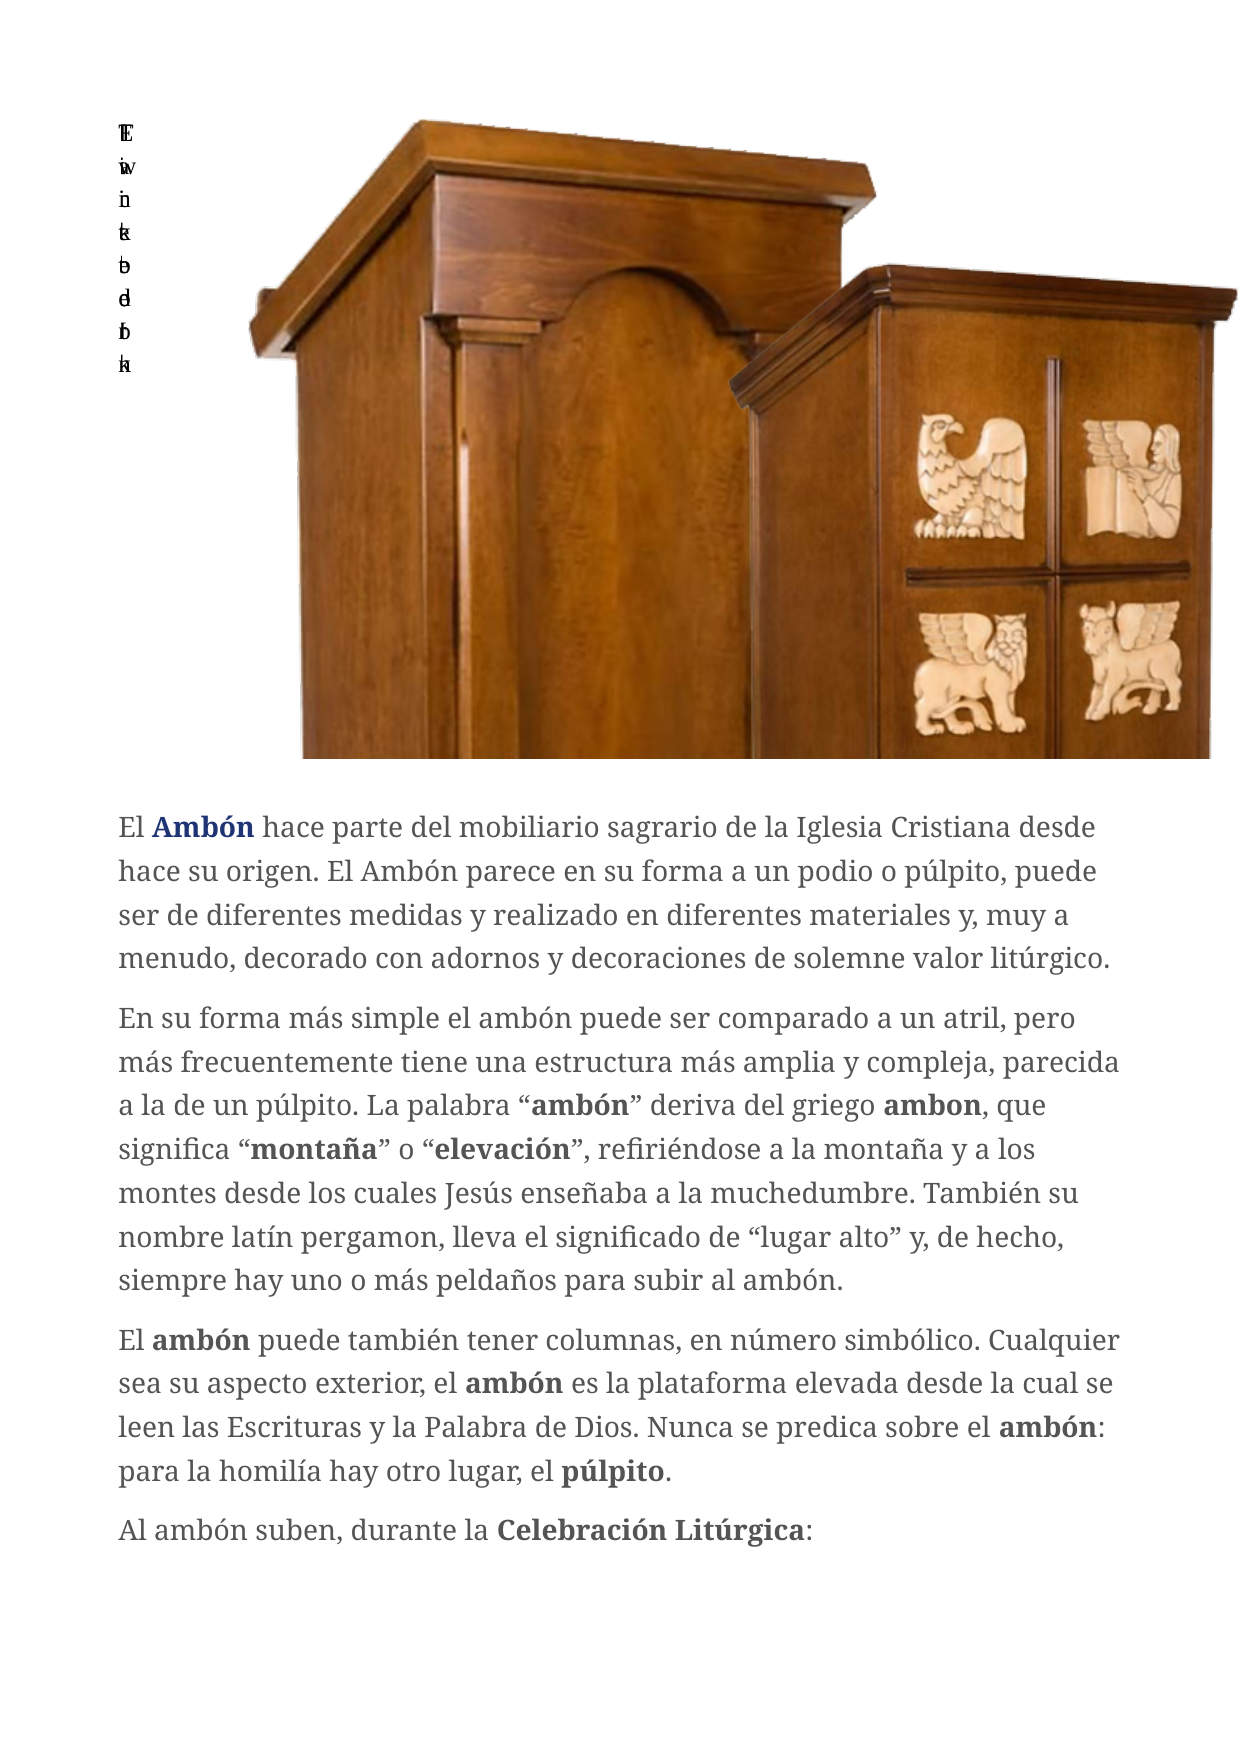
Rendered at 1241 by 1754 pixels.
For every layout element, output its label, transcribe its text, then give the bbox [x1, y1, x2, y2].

text El Ambón hace parte del mobiliario sagrario de la Iglesia Cristiana desde hace su origen. El Ambón parece en su forma a un podio o púlpito, puede ser de diferentes medidas y realizado en diferentes materiales y, muy a menudo, decorado con adornos y decoraciones de solemne valor litúrgico. [118, 802, 1122, 977]
picture [118, 118, 1241, 759]
text En su forma más simple el ambón puede ser comparado a un atril, pero más frecuentemente tiene una estructura más amplia y compleja, parecida a la de un púlpito. La palabra “ambón” deriva del griego ambon, que significa “montaña” o “elevación”, refiriéndose a la montaña y a los montes desde los cuales Jesús enseñaba a la muchedumbre. También su nombre latín pergamon, lleva el significado de “lugar alto” y, de hecho, siempre hay uno o más peldaños para subir al ambón. [118, 993, 1122, 1299]
text El ambón puede también tener columnas, en número simbólico. Cualquier sea su aspecto exterior, el ambón es la plataforma elevada desde la cual se leen las Escrituras y la Palabra de Dios. Nunca se predica sobre el ambón: para la homilía hay otro lugar, el púlpito. [118, 1314, 1122, 1489]
text Al ambón suben, durante la Celebración Litúrgica: [118, 1505, 1122, 1549]
